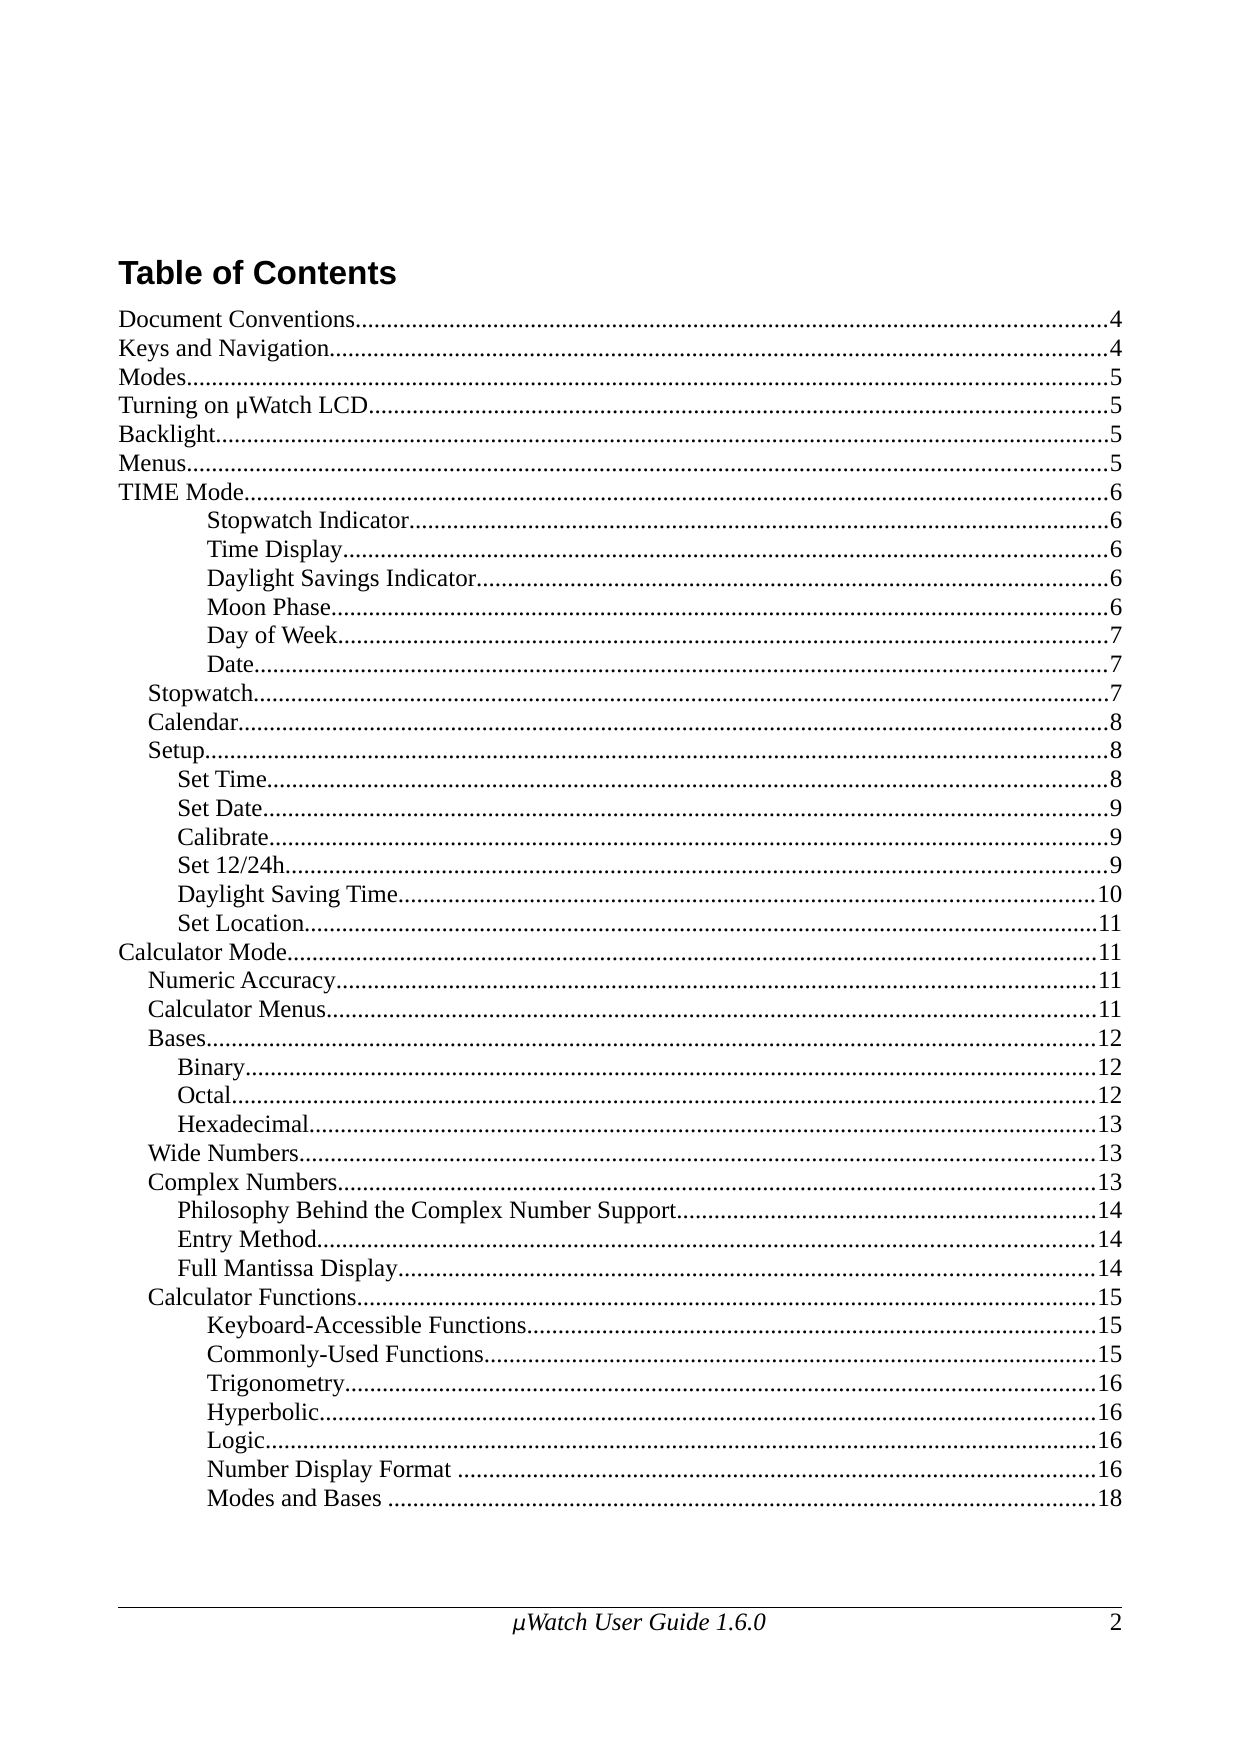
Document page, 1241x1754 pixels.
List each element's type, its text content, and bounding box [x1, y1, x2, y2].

text Hyperbolic 16 [207, 1397, 1122, 1426]
text Wide Numbers 13 [148, 1138, 1122, 1167]
text Calculator Menus 11 [148, 994, 1122, 1023]
text Octal 12 [177, 1081, 1122, 1109]
text Philosophy Behind the Complex Number Support 14 [177, 1196, 1122, 1224]
subtitle Table of Contents [118, 253, 1122, 292]
text Modes and Bases 18 [207, 1483, 1122, 1512]
text Complex Numbers 13 [148, 1167, 1122, 1196]
text Bases 12 [148, 1023, 1122, 1052]
text Number Display Format 16 [207, 1454, 1122, 1483]
text Full Mantissa Display 14 [177, 1253, 1122, 1282]
text Calendar 8 [148, 707, 1122, 736]
text Menus 5 [118, 448, 1122, 477]
text Calculator Mode 11 [118, 937, 1122, 966]
text Calibrate 9 [177, 822, 1122, 851]
text Hexadecimal 13 [177, 1109, 1122, 1138]
text Set Location 11 [177, 908, 1122, 937]
text Set 12/24h 9 [177, 851, 1122, 879]
text Calculator Functions 15 [148, 1282, 1122, 1311]
text Stopwatch 7 [148, 678, 1122, 707]
text Entry Method 14 [177, 1224, 1122, 1253]
text Numeric Accuracy 11 [148, 966, 1122, 994]
text TIME Mode 6 [118, 477, 1122, 506]
text Keyboard-Accessible Functions 15 [207, 1311, 1122, 1339]
text Binary 12 [177, 1052, 1122, 1081]
text Commonly-Used Functions 15 [207, 1339, 1122, 1368]
text Date 7 [207, 649, 1122, 678]
text Moon Phase 6 [207, 592, 1122, 621]
text Keys and Navigation 4 [118, 333, 1122, 362]
text Set Date 9 [177, 793, 1122, 822]
text Turning on μWatch LCD 5 [118, 391, 1122, 419]
text Daylight Saving Time 10 [177, 879, 1122, 908]
text Modes 5 [118, 362, 1122, 391]
text Logic 16 [207, 1426, 1122, 1454]
text Backlight 5 [118, 419, 1122, 448]
text Setup 8 [148, 736, 1122, 764]
text Trigonometry 16 [207, 1368, 1122, 1397]
text Daylight Savings Indicator 6 [207, 563, 1122, 592]
text Document Conventions 4 [118, 304, 1122, 333]
text Time Display 6 [207, 534, 1122, 563]
text Stopwatch Indicator 6 [207, 506, 1122, 534]
text Day of Week 7 [207, 621, 1122, 649]
text Set Time 8 [177, 764, 1122, 793]
